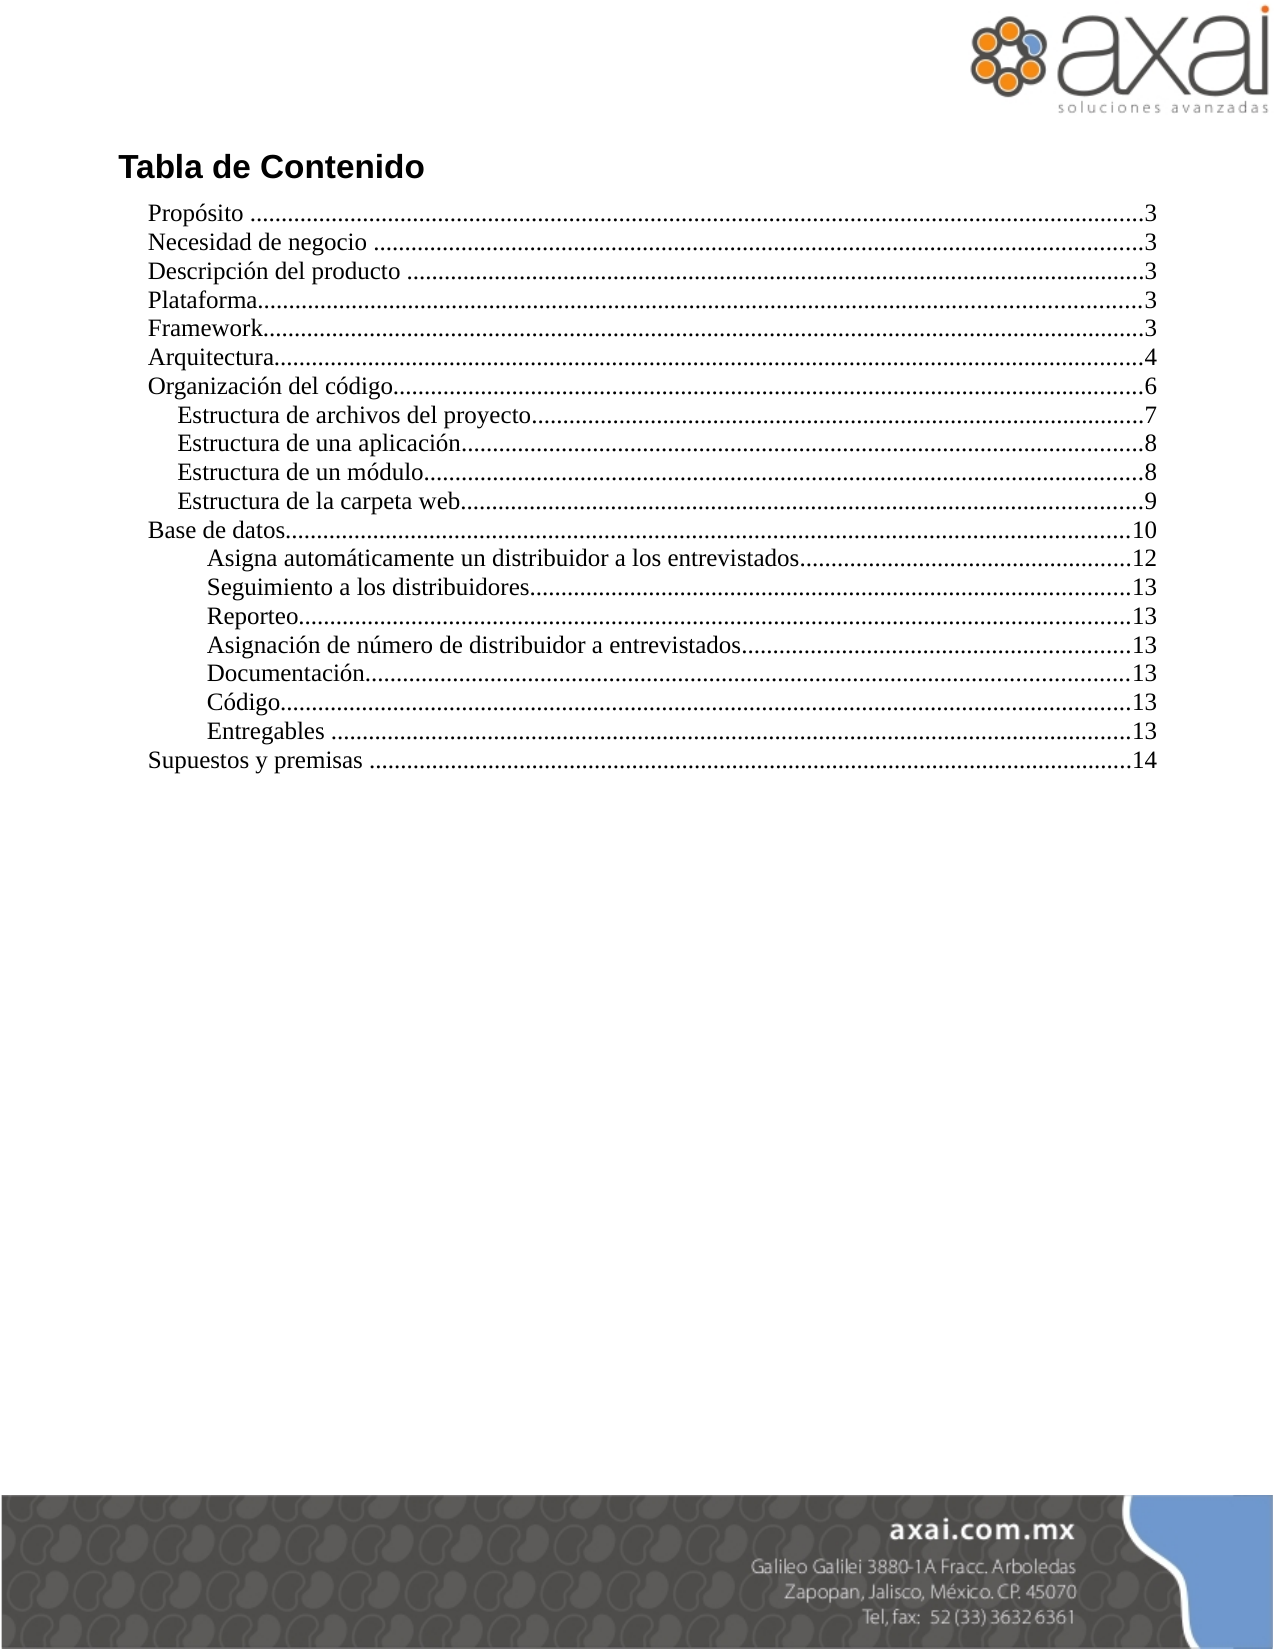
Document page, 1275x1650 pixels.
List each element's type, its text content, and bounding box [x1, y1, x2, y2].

text Seguimiento a los distribuidores 13 [207, 572, 1157, 601]
text Plataforma 3 [148, 285, 1157, 313]
picture [1, 1495, 1273, 1649]
text Supuestos y premisas 14 [148, 745, 1157, 773]
text Base de datos 10 [148, 515, 1157, 543]
text Estructura de la carpeta web 9 [177, 486, 1157, 515]
text Estructura de archivos del proyecto 7 [177, 400, 1157, 428]
text Código 13 [207, 687, 1157, 716]
text Entregables 13 [207, 716, 1157, 745]
text Necesidad de negocio 3 [148, 227, 1157, 256]
text Estructura de una aplicación 8 [177, 428, 1157, 457]
text Arquitectura 4 [148, 342, 1157, 371]
text Reporteo 13 [207, 601, 1157, 630]
picture [968, 1, 1274, 118]
subtitle Tabla de Contenido [118, 147, 1157, 186]
text Asignación de número de distribuidor a entrevistados 13 [207, 630, 1157, 658]
text Documentación 13 [207, 658, 1157, 687]
text Estructura de un módulo 8 [177, 457, 1157, 486]
text Asigna automáticamente un distribuidor a los entrevistados 12 [207, 543, 1157, 572]
text Framework 3 [148, 313, 1157, 342]
text Descripción del producto 3 [148, 256, 1157, 285]
text Propósito 3 [148, 198, 1157, 227]
text Organización del código 6 [148, 371, 1157, 400]
